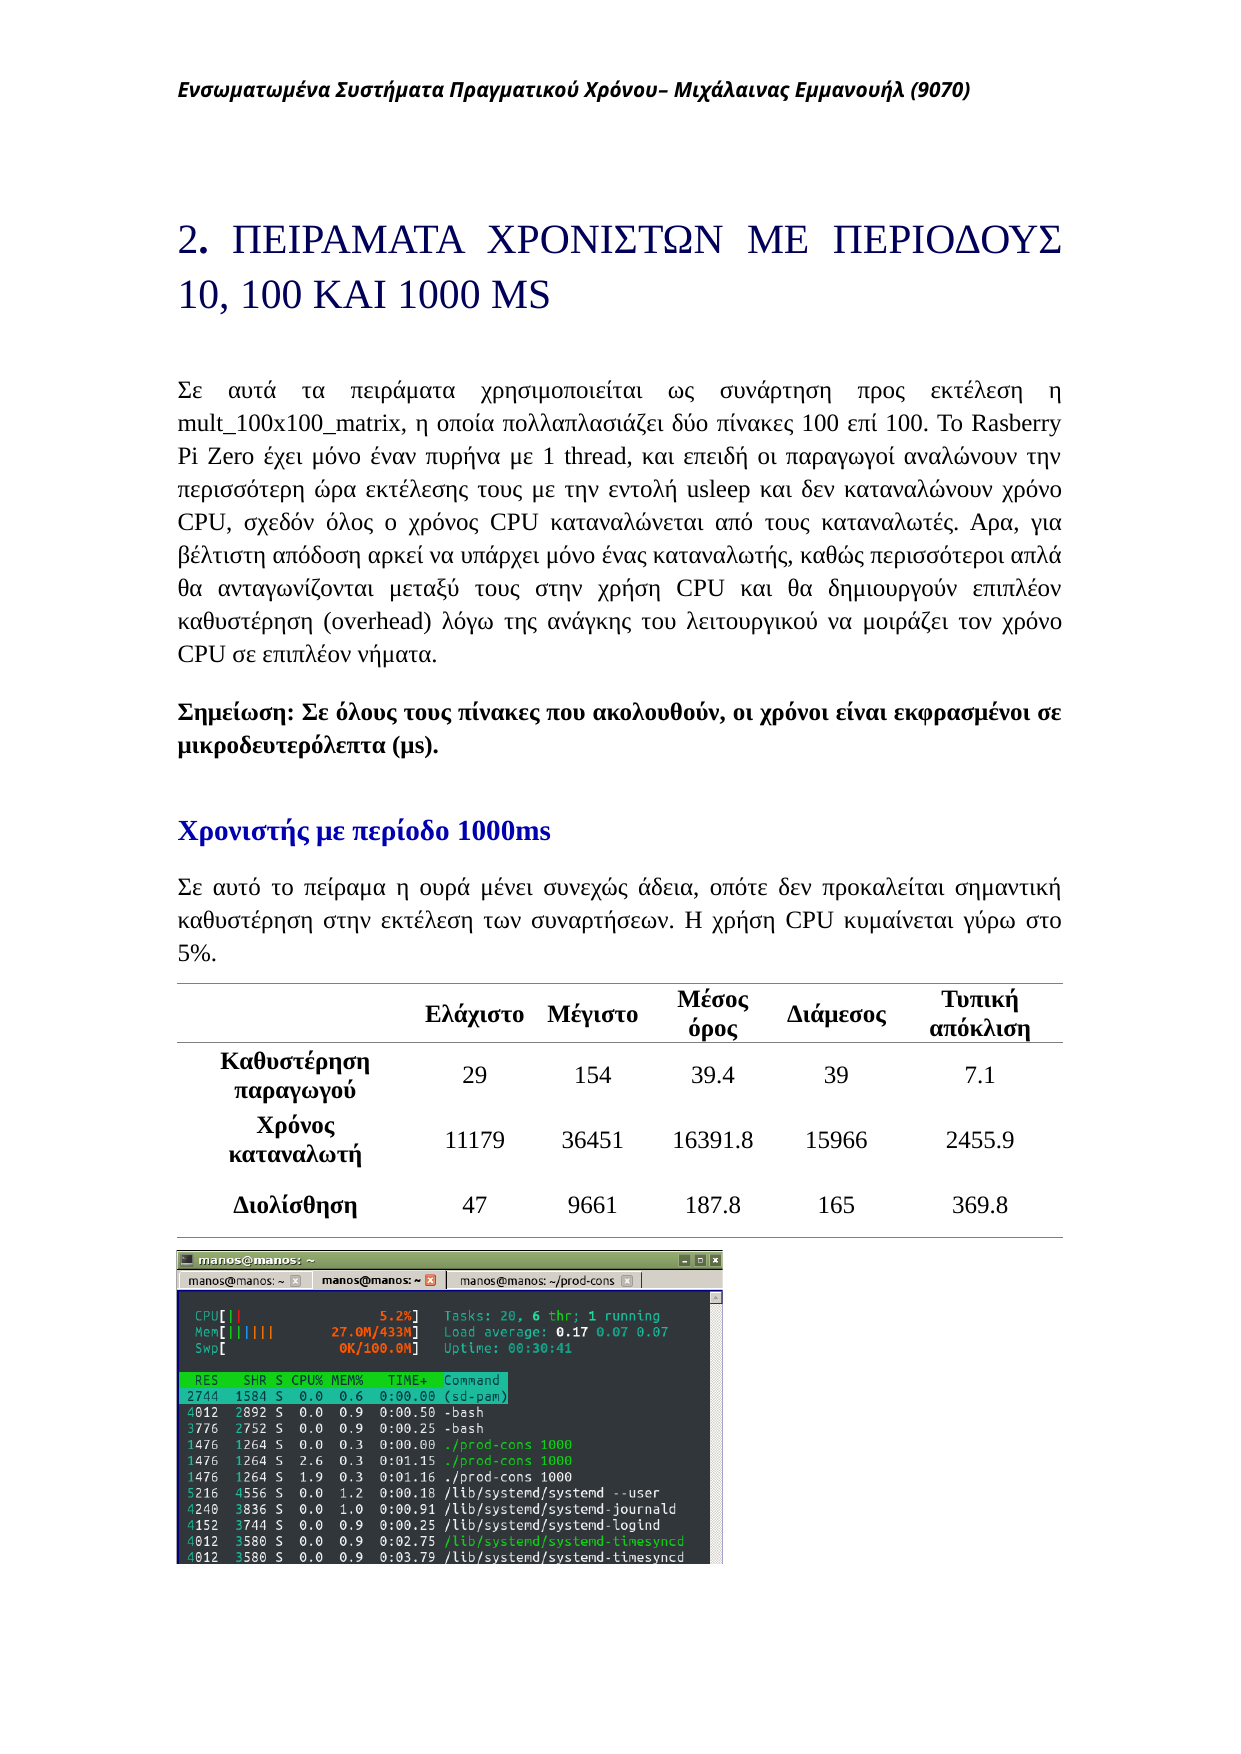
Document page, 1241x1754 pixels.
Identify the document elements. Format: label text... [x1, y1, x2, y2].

text Σημείωση: Σε όλους τους πίνακες που ακολουθούν, οι χρόνοι είναι εκφρασμένοι σε μικροδευτερόλεπτα (μs). [177, 697, 1063, 759]
table_cell 187.8 [650, 1172, 776, 1237]
text Σε αυτό το πείραμα η ουρά μένει συνεχώς άδεια, οπότε δεν προκαλείται σημαντική καθυστέρηση στην εκτέλεση των συναρτήσεων. Η χρήση CPU κυμαίνεται γύρω στο 5%. [177, 872, 1063, 966]
table_cell 47 [413, 1172, 536, 1237]
text Σε αυτά τα πειράματα χρησιμοποιείται ως συνάρτηση προς εκτέλεση η mult_100x100_matrix, η οποία πολλαπλασιάζει δύο πίνακες 100 επί 100. Το Rasberry Pi Zero έχει μόνο έναν πυρήνα με 1 thread, και επειδή οι παραγωγοί αναλώνουν την περισσότερη ώρα εκτέλεσης τους με την εντολή usleep και δεν καταναλώνουν χρόνο CPU, σχεδόν όλος ο χρόνος CPU καταναλώνεται από τους καταναλωτές. Αρα, για βέλτιστη απόδοση αρκεί να υπάρχει μόνο ένας καταναλωτής, καθώς περισσότεροι απλά θα ανταγωνίζονται μεταξύ τους στην χρήση CPU και θα δημιουργούν επιπλέον καθυστέρηση (overhead) λόγω της ανάγκης του λειτουργικού να μοιράζει τον χρόνο CPU σε επιπλέον νήματα. [177, 375, 1063, 668]
table_cell 11179 [413, 1107, 536, 1172]
table_cell 369.8 [897, 1172, 1063, 1237]
subtitle Χρονιστής με περίοδο 1000ms [177, 813, 1063, 847]
table_cell 2455.9 [897, 1107, 1063, 1172]
table_header [177, 984, 413, 1042]
table_cell 39 [776, 1043, 897, 1107]
table_cell 16391.8 [650, 1107, 776, 1172]
table_cell 154 [536, 1043, 649, 1107]
table_cell 36451 [536, 1107, 649, 1172]
table_cell Διολίσθηση [177, 1172, 413, 1237]
table_cell Καθυστέρηση παραγωγού [177, 1043, 413, 1107]
table_header Διάμεσος [776, 984, 897, 1042]
table_header Μέγιστο [536, 984, 649, 1042]
table_cell 39.4 [650, 1043, 776, 1107]
table_header Ελάχιστο [413, 984, 536, 1042]
table_cell 7.1 [897, 1043, 1063, 1107]
table_cell 29 [413, 1043, 536, 1107]
table_cell Χρόνος καταναλωτή [177, 1107, 413, 1172]
table_header Τυπική απόκλιση [897, 984, 1063, 1042]
table_header Μέσος όρος [650, 984, 776, 1042]
text 2. πειραματα χρονιστων με περιοδους 10, 100 και 1000 ms [177, 215, 1063, 318]
table_cell 165 [776, 1172, 897, 1237]
table_cell 15966 [776, 1107, 897, 1172]
table_cell 9661 [536, 1172, 649, 1237]
